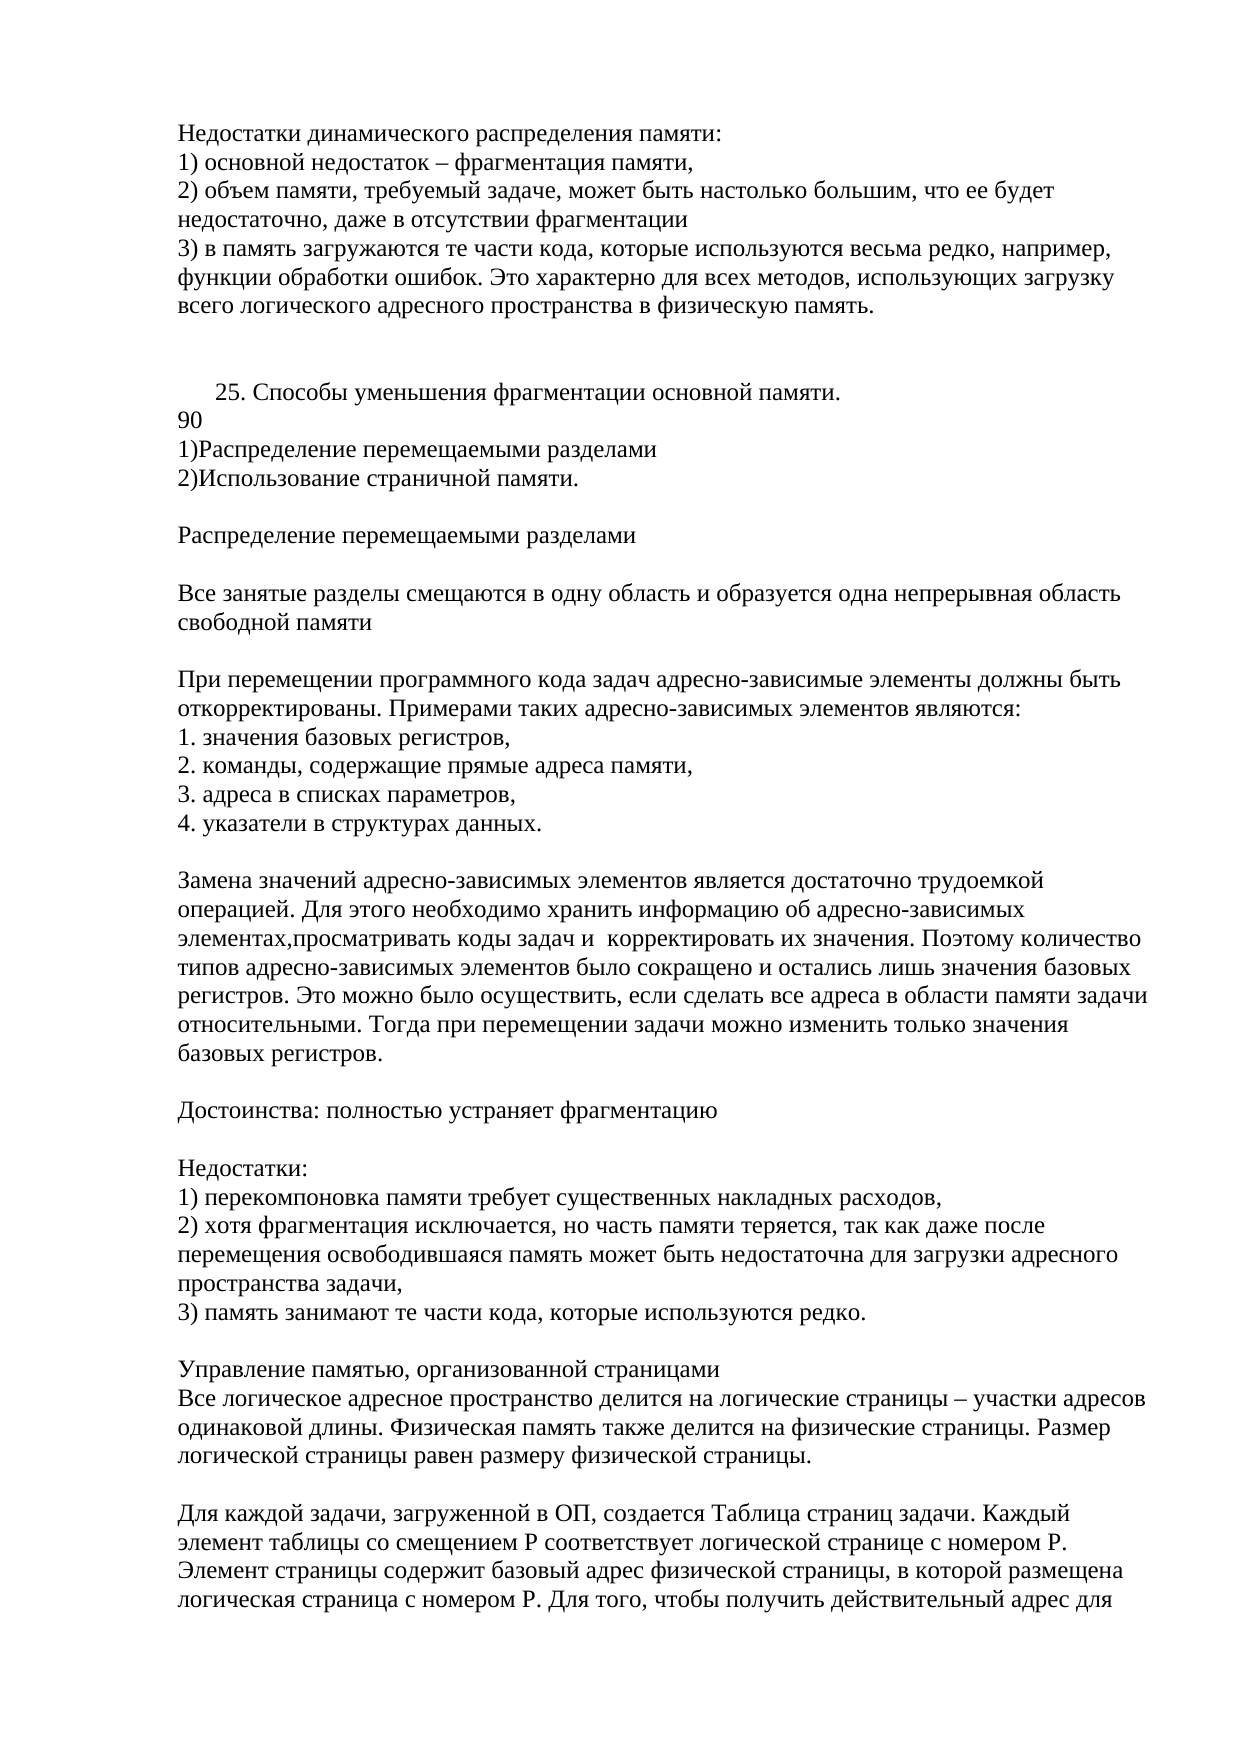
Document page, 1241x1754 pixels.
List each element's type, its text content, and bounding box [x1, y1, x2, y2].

text 2. команды, содержащие прямые адреса памяти, [177, 751, 1152, 779]
text Замена значений адресно-зависимых элементов является достаточно трудоемкой операцией. Для этого необходимо хранить информацию об адресно-зависимых элементах,просматривать коды задач и корректировать их значения. Поэтому количество типов адресно-зависимых элементов было сокращено и остались лишь значения базовых регистров. Это можно было осуществить, если сделать все адреса в области памяти задачи относительными. Тогда при перемещении задачи можно изменить только значения базовых регистров. [177, 866, 1152, 1067]
list Способы уменьшения фрагментации основной памяти. [215, 377, 1152, 406]
text 3) в память загружаются те части кода, которые используются весьма редко, например, функции обработки ошибок. Это характерно для всех методов, использующих загрузку всего логического адресного пространства в физическую память. [177, 233, 1152, 319]
text 2) хотя фрагментация исключается, но часть памяти теряется, так как даже после перемещения освободившаяся память может быть недостаточна для загрузки адресного пространства задачи, [177, 1211, 1152, 1297]
text 2) объем памяти, требуемый задаче, может быть настолько большим, что ее будет недостаточно, даже в отсутствии фрагментации [177, 176, 1152, 233]
text Управление памятью, организованной страницами [177, 1354, 1152, 1383]
text Достоинства: полностью устраняет фрагментацию [177, 1096, 1152, 1124]
text 1)Распределение перемещаемыми разделами [177, 434, 1152, 463]
text 1. значения базовых регистров, [177, 722, 1152, 751]
text Недостатки динамического распределения памяти: [177, 118, 1152, 147]
text 3) память занимают те части кода, которые используются редко. [177, 1297, 1152, 1326]
text При перемещении программного кода задач адресно-зависимые элементы должны быть откорректированы. Примерами таких адресно-зависимых элементов являются: [177, 664, 1152, 722]
text 2)Использование страничной памяти. [177, 463, 1152, 492]
text 1) основной недостаток – фрагментация памяти, [177, 147, 1152, 176]
text Распределение перемещаемыми разделами [177, 521, 1152, 549]
text 3. адреса в списках параметров, [177, 779, 1152, 808]
text Недостатки: [177, 1153, 1152, 1182]
text 1) перекомпоновка памяти требует существенных накладных расходов, [177, 1182, 1152, 1211]
text Все занятые разделы смещаются в одну область и образуется одна непрерывная область свободной памяти [177, 578, 1152, 636]
text Для каждой задачи, загруженной в ОП, создается Таблица страниц задачи. Каждый элемент таблицы со смещением Р соответствует логической странице с номером Р. Элемент страницы содержит базовый адрес физической страницы, в которой размещена логическая страница с номером Р. Для того, чтобы получить действительный адрес для [177, 1498, 1152, 1613]
text Все логическое адресное пространство делится на логические страницы – участки адресов одинаковой длины. Физическая память также делится на физические страницы. Размер логической страницы равен размеру физической страницы. [177, 1383, 1152, 1469]
text 4. указатели в структурах данных. [177, 808, 1152, 837]
text 90 [177, 406, 1152, 434]
